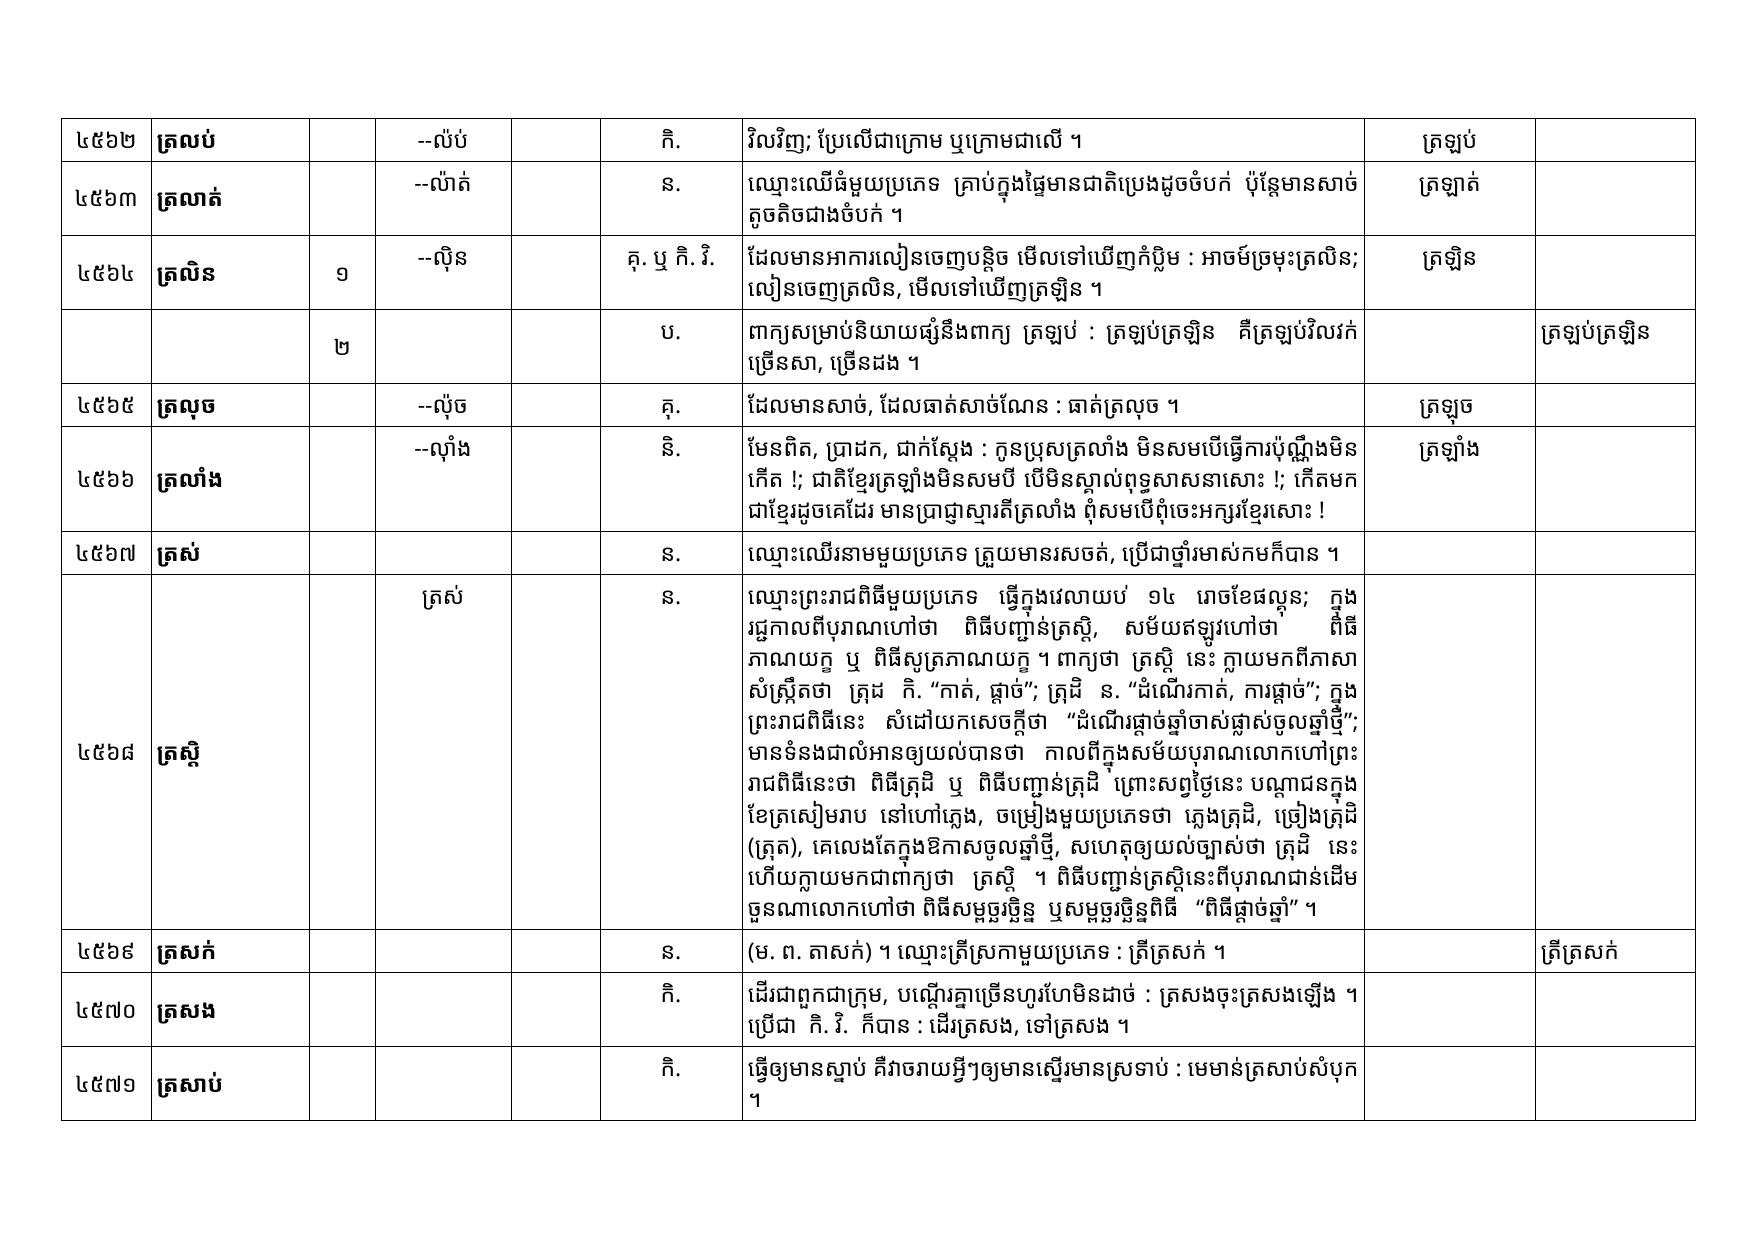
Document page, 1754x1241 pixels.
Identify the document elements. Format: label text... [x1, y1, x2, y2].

table_cell [512, 532, 600, 574]
table_cell [310, 119, 375, 161]
table_cell [1536, 973, 1695, 1046]
table_cell ត្រឡិន [1365, 236, 1535, 309]
table_cell [512, 119, 600, 161]
table_cell ២ [310, 310, 375, 383]
table_cell [1365, 532, 1535, 574]
table_cell កិ. [601, 119, 742, 161]
table_cell ត្រស់ [376, 575, 511, 929]
table_cell [376, 973, 511, 1046]
table_cell ៤៥៦៤ [62, 236, 151, 309]
table_cell --ល៉ាត់ [376, 162, 511, 235]
table_cell ន. [601, 930, 742, 972]
table_cell វិល​វិញ; ប្រែ​លើ​ជា​ក្រោម ឬ​ក្រោម​ជា​លើ ។ [743, 119, 1364, 161]
table_cell [152, 310, 309, 383]
table_cell --ល៉ិន [376, 236, 511, 309]
table_cell [512, 973, 600, 1046]
table_cell មែន​ពិត, ប្រាដក, ជាក់​ស្ដែង : កូន​ប្រុស​ត្រលាំង មិន​សម​បើ​ធ្វើ​ការ​ប៉ុណ្ណឹង​មិន​កើត !; ជាតិ​ខ្មែរ​ត្រឡាំង​មិន​សម​បី បើ​មិន​ស្គាល់​ពុទ្ធ​សាសនា​សោះ !; កើត​មក​ជា​ខ្មែរ​ដូច​គេ​ដែរ មាន​ប្រាជ្ញា​ស្មារតី​ត្រលាំង ពុំ​សម​បើ​ពុំ​ចេះ​អក្សរ​ខ្មែរ​សោះ ! [743, 427, 1364, 531]
table_cell ឈ្មោះ​ឈើ​រនាម​មួយ​ប្រភេទ ត្រួយ​មាន​រស​ចត់, ប្រើ​ជា​ថ្នាំ​រមាស់​កម​ក៏​បាន ។ [743, 532, 1364, 574]
table_cell [376, 310, 511, 383]
table_cell [376, 1047, 511, 1120]
table_cell [512, 1047, 600, 1120]
table_cell ៤៥៦២ [62, 119, 151, 161]
table_cell ៤៥៦៦ [62, 427, 151, 531]
table_cell ត្រស់ [152, 532, 309, 574]
table_cell [512, 310, 600, 383]
table_cell ត្រសង [152, 973, 309, 1046]
table_cell ត្រសក់ [152, 930, 309, 972]
table_cell គុ. [601, 384, 742, 426]
table_cell ៤៥៦៨ [62, 575, 151, 929]
table_cell [310, 427, 375, 531]
table_cell និ. [601, 427, 742, 531]
table_cell ន. [601, 532, 742, 574]
table_cell [1536, 1047, 1695, 1120]
table_cell ត្រសាប់ [152, 1047, 309, 1120]
table_cell (ម. ព. តាសក់) ។ ឈ្មោះ​ត្រី​ស្រកា​មួយ​ប្រភេទ : ត្រី​ត្រសក់ ។ [743, 930, 1364, 972]
table_cell ត្រឡប់ [1365, 119, 1535, 161]
table_cell [310, 384, 375, 426]
table_cell [1536, 532, 1695, 574]
table_cell ដើរ​ជា​ពួក​ជា​ក្រុម, បណ្ដើរ​គ្នា​ច្រើន​ហូរ​ហែ​មិន​ដាច់ : ត្រសង​ចុះ​ត្រសង​ឡើង ។ ប្រើ​ជា កិ. វិ. ក៏​បាន : ដើរ​ត្រសង, ទៅ​ត្រសង ។ [743, 973, 1364, 1046]
table_cell --ល៉ុច [376, 384, 511, 426]
table_cell [512, 236, 600, 309]
table_cell គុ. ឬ កិ. វិ. [601, 236, 742, 309]
table_cell ត្រស្ដិ [152, 575, 309, 929]
table_cell ឈ្មោះ​ឈើ​ធំ​មួយ​ប្រភេទ គ្រាប់​ក្នុង​ផ្ទៃ​មាន​ជាតិ​ប្រេង​ដូច​ចំបក់ ប៉ុន្តែ​មាន​សាច់​តូច​តិច​ជាង​ចំបក់ ។ [743, 162, 1364, 235]
table_cell ៤៥៧១ [62, 1047, 151, 1120]
table_cell [1365, 575, 1535, 929]
table_cell [62, 310, 151, 383]
table_cell ត្រី​ត្រសក់ [1536, 930, 1695, 972]
table_cell [1536, 384, 1695, 426]
table_cell ពាក្យ​សម្រាប់​និយាយ​ផ្សំ​នឹង​ពាក្យ ត្រឡប់ : ត្រឡប់​ត្រឡិន គឺ​ត្រឡប់​វិល​វក់​ច្រើន​សា, ច្រើន​ដង ។ [743, 310, 1364, 383]
table_cell [512, 427, 600, 531]
table_cell [1536, 162, 1695, 235]
table_cell ១ [310, 236, 375, 309]
table_cell --ល៉ាំង [376, 427, 511, 531]
table_cell ៤៥៦៣ [62, 162, 151, 235]
table_cell ៤៥៦៩ [62, 930, 151, 972]
table_cell ត្រលប់ [152, 119, 309, 161]
table_cell [376, 930, 511, 972]
table_cell ត្រលុច [152, 384, 309, 426]
table_cell [1536, 236, 1695, 309]
table_cell [1536, 427, 1695, 531]
table_cell ឈ្មោះ​ព្រះ​រាជ​ពិធី​មួយ​ប្រភេទ ធ្វើ​ក្នុង​វេលា​យប់ ១៤ រោច​ខែ​ផល្គុន; ក្នុង​រជ្ជកាល​ពី​បុរាណ​ហៅ​ថា ពិធី​បញ្ជាន់​ត្រស្ដិ, សម័យ​ឥឡូវ​ហៅ​ថា ពិធី​ភាណយក្ខ ឬ ពិធី​សូត្រ​ភាណយក្ខ ។ ពាក្យ​ថា ត្រស្តិ នេះ ក្លាយ​មក​ពី​ភាសា​សំស្រ្កឹត​ថា ត្រុដ កិ. “កាត់, ផ្ដាច់”; ត្រុដិ ន. “ដំណើរ​កាត់, ការ​ផ្ដាច់”; ក្នុង​ព្រះ​រាជ​ពិធី​នេះ​ សំដៅ​យក​សេចក្ដី​ថា “ដំណើរ​ផ្ដាច់​ឆ្នាំ​ចាស់​ផ្លាស់​ចូល​ឆ្នាំ​ថ្មី”; មាន​ទំនង​ជា​លំអាន​ឲ្យ​យល់​បាន​ថា កាល​ពី​ក្នុង​សម័យ​បុរាណ​លោក​ហៅ​ព្រះ​រាជ​ពិធី​នេះ​ថា ពិធី​ត្រុដិ ឬ ពិធី​បញ្ជាន់​ត្រុដិ ព្រោះ​សព្វ​ថ្ងៃ​នេះ បណ្ដា​ជន​ក្នុង​ខែត្រ​សៀមរាប នៅ​ហៅ​ភ្លេង, ចម្រៀង​មួយ​ប្រភេទ​ថា ភ្លេង​ត្រុដិ, ច្រៀង​ត្រុដិ (ត្រុត), គេ​លេង​តែ​ក្នុង​ឱកាស​ចូល​ឆ្នាំ​ថ្មី, ស​ហេតុ​ឲ្យ​យល់​ច្បាស់​ថា ត្រុដិ នេះ​ហើយ​ក្លាយ​មក​ជា​ពាក្យ​ថា ត្រស្ដិ ។ ពិធី​បញ្ជាន់​ត្រស្ដិ​នេះ​ពី​បុរាណ​ជាន់​ដើម ចួន​ណា​លោក​ហៅ​ថា ពិធី​សម្ពច្ឆរច្ឆិន្ន ឬ​សម្ពច្ឆរច្ឆិន្ន​ពិធី “ពិធី​ផ្ដាច់​ឆ្នាំ” ។ [743, 575, 1364, 929]
table_cell ដែល​មាន​អាការ​លៀន​ចេញ​បន្តិច មើល​ទៅ​ឃើញ​កំប្លិម : អាចម៍​ច្រមុះ​ត្រលិន; លៀន​ចេញ​ត្រលិន, មើល​ទៅ​ឃើញ​ត្រឡិន ។ [743, 236, 1364, 309]
table_cell ត្រលាំង [152, 427, 309, 531]
table_cell ត្រលិន [152, 236, 309, 309]
table_cell កិ. [601, 973, 742, 1046]
table_cell ធ្វើ​ឲ្យ​មាន​ស្នាប់ គឺ​វាច​រាយ​អ្វី​ៗ​ឲ្យ​មាន​ស្នើរ​មាន​ស្រទាប់ : មេ​មាន់​ត្រសាប់​សំបុក ។ [743, 1047, 1364, 1120]
table_cell --ល៉ប់ [376, 119, 511, 161]
table_cell ត្រឡប់​ត្រឡិន [1536, 310, 1695, 383]
table_cell [310, 973, 375, 1046]
table_cell [1536, 119, 1695, 161]
table_cell ប. [601, 310, 742, 383]
table_cell ត្រលាត់ [152, 162, 309, 235]
table_cell [512, 575, 600, 929]
table_cell [512, 384, 600, 426]
table_cell [512, 162, 600, 235]
table_cell [310, 1047, 375, 1120]
table_cell [310, 575, 375, 929]
table_cell [310, 162, 375, 235]
table_cell ន. [601, 162, 742, 235]
table_cell ៤៥៧០ [62, 973, 151, 1046]
table_cell ដែល​មាន​សាច់, ដែល​ធាត់​សាច់​ណែន : ធាត់​ត្រលុច ។ [743, 384, 1364, 426]
table_cell [512, 930, 600, 972]
table_cell ត្រឡាំង [1365, 427, 1535, 531]
table_cell [310, 930, 375, 972]
table_cell [310, 532, 375, 574]
table_cell [376, 532, 511, 574]
table_cell [1365, 973, 1535, 1046]
table_cell ៤៥៦៧ [62, 532, 151, 574]
table_cell ត្រឡុច [1365, 384, 1535, 426]
table_cell ៤៥៦៥ [62, 384, 151, 426]
table_cell [1365, 1047, 1535, 1120]
table_cell កិ. [601, 1047, 742, 1120]
table_cell [1536, 575, 1695, 929]
table_cell ត្រឡាត់ [1365, 162, 1535, 235]
table_cell [1365, 930, 1535, 972]
table_cell [1365, 310, 1535, 383]
table_cell ន. [601, 575, 742, 929]
